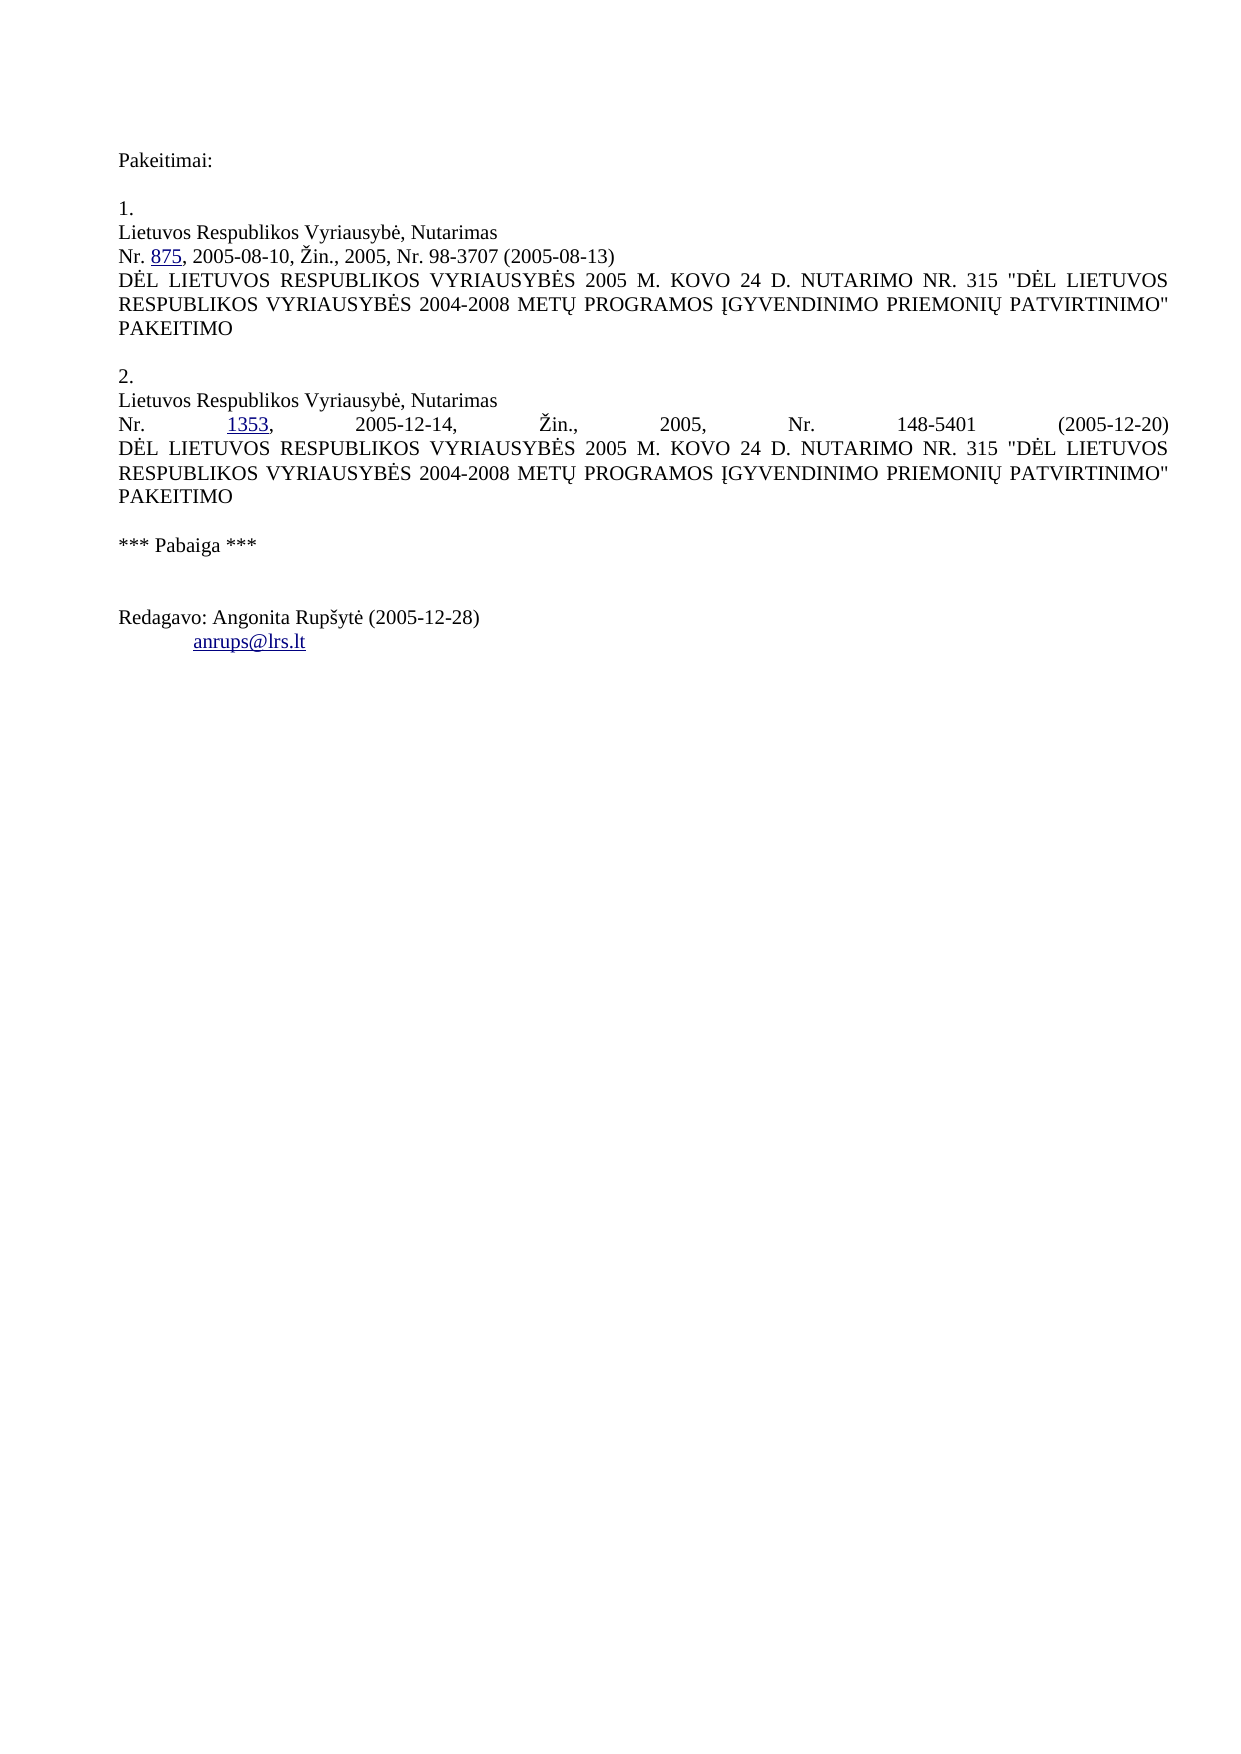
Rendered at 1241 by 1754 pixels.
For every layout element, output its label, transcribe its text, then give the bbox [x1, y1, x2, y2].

text anrups@lrs.lt [118, 629, 1169, 653]
text Redagavo: Angonita Rupšytė (2005-12-28) [118, 605, 1169, 629]
text *** Pabaiga *** [118, 533, 1169, 557]
text Nr. 1353, 2005-12-14, Žin., 2005, Nr. 148-5401 (2005-12-20) DĖL LIETUVOS RESPUBLIKOS VYRIAUSYBĖS 2005 M. KOVO 24 D. NUTARIMO NR. 315 "DĖL LIETUVOS RESPUBLIKOS VYRIAUSYBĖS 2004-2008 METŲ PROGRAMOS ĮGYVENDINIMO PRIEMONIŲ PATVIRTINIMO" PAKEITIMO [118, 412, 1169, 508]
text Pakeitimai: [118, 148, 1169, 172]
text Nr. 875, 2005-08-10, Žin., 2005, Nr. 98-3707 (2005-08-13) [118, 244, 1169, 268]
text 2. [118, 364, 1169, 388]
text Lietuvos Respublikos Vyriausybė, Nutarimas [118, 388, 1169, 412]
text DĖL LIETUVOS RESPUBLIKOS VYRIAUSYBĖS 2005 M. KOVO 24 D. NUTARIMO NR. 315 "DĖL LIETUVOS RESPUBLIKOS VYRIAUSYBĖS 2004-2008 METŲ PROGRAMOS ĮGYVENDINIMO PRIEMONIŲ PATVIRTINIMO" PAKEITIMO [118, 268, 1169, 340]
text 1. [118, 196, 1169, 220]
text Lietuvos Respublikos Vyriausybė, Nutarimas [118, 220, 1169, 244]
